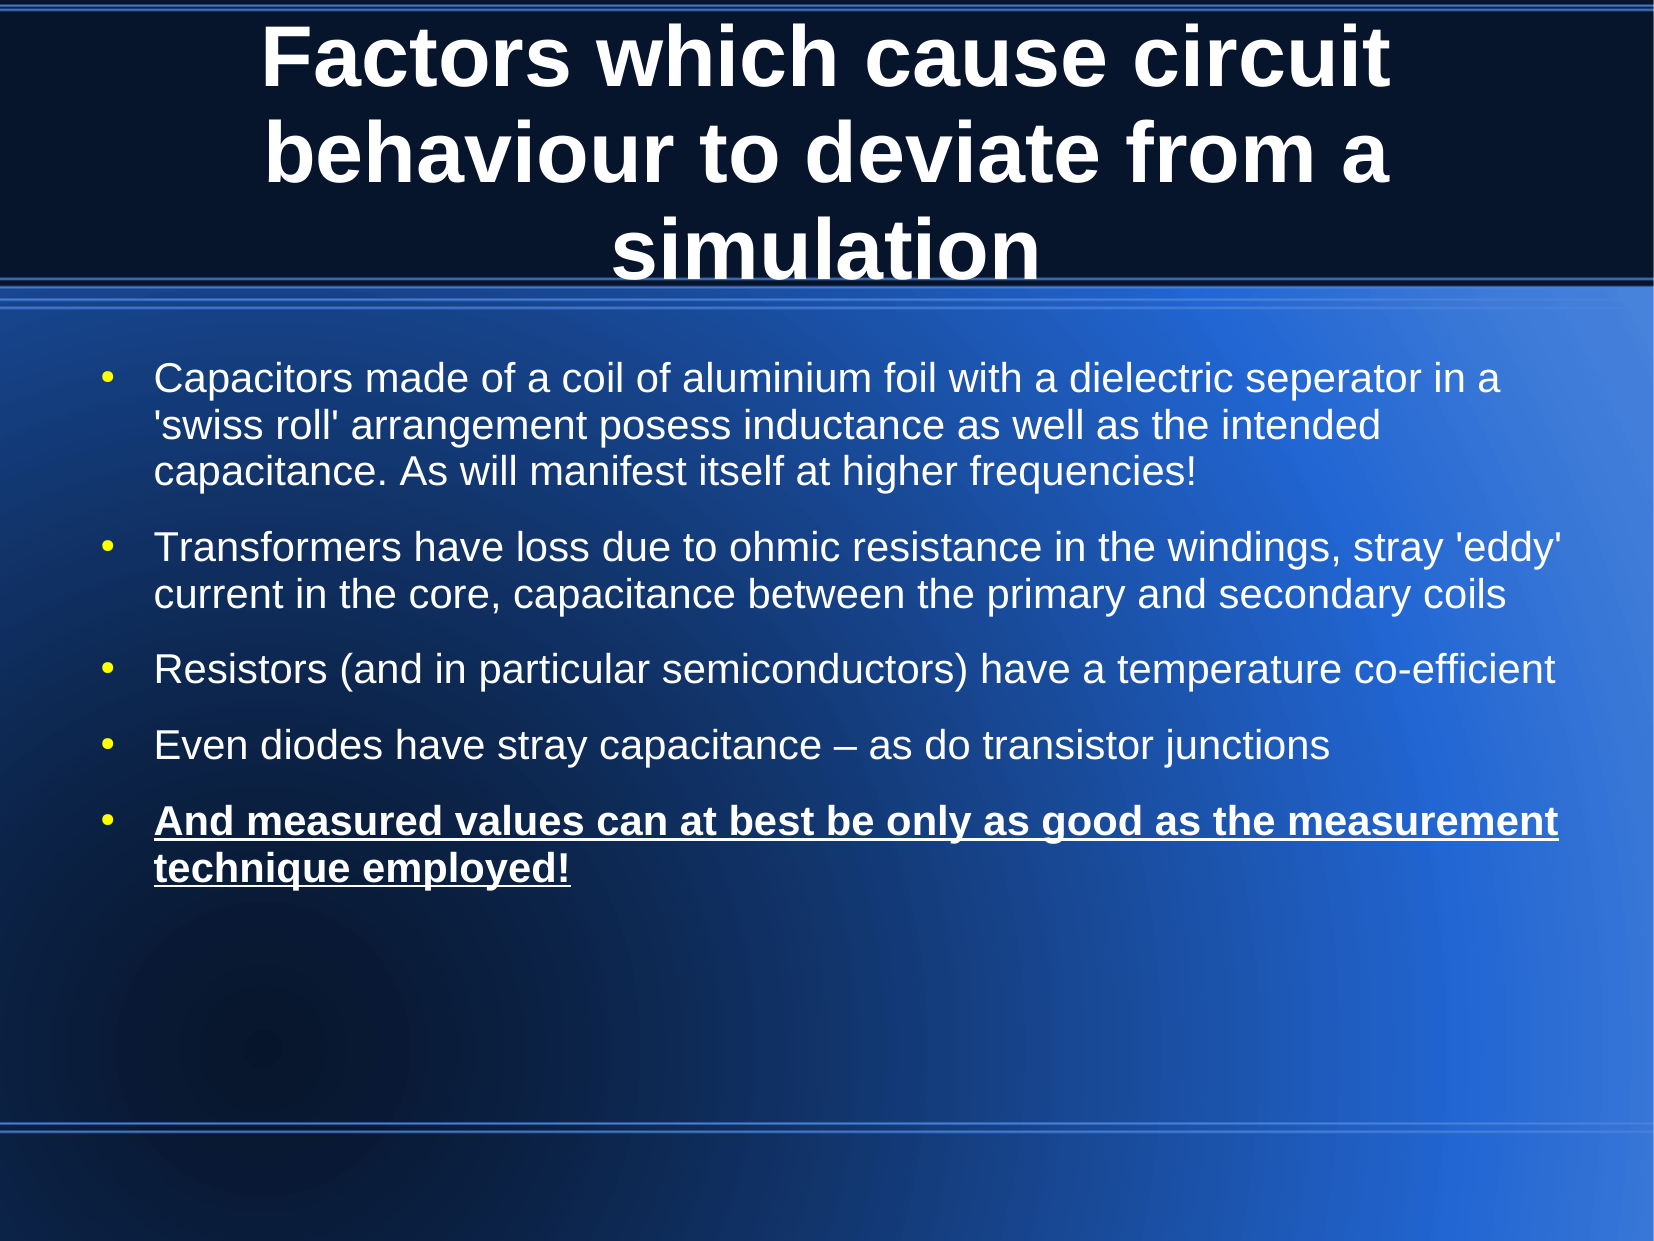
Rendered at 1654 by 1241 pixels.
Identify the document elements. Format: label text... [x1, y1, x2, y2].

picture [0, 0, 1654, 1241]
title Factors which cause circuit behaviour to deviate from a simulation [82, 8, 1571, 298]
list Capacitors made of a coil of aluminium foil with a dielectric seperator in a 'swiss roll' arrangement posess inductance as well as the intended capacitance. As will manifest itself at higher frequencies! Transformers have loss due to ohmic resistance in the windings, stray 'eddy' current in the core, capacitance between the primary and secondary coils Resistors (and in particular semiconductors) have a temperature co-efficient Even diodes have stray capacitance – as do transistor junctions And measured values can at best be only as good as the measurement technique employed! [82, 355, 1571, 1058]
